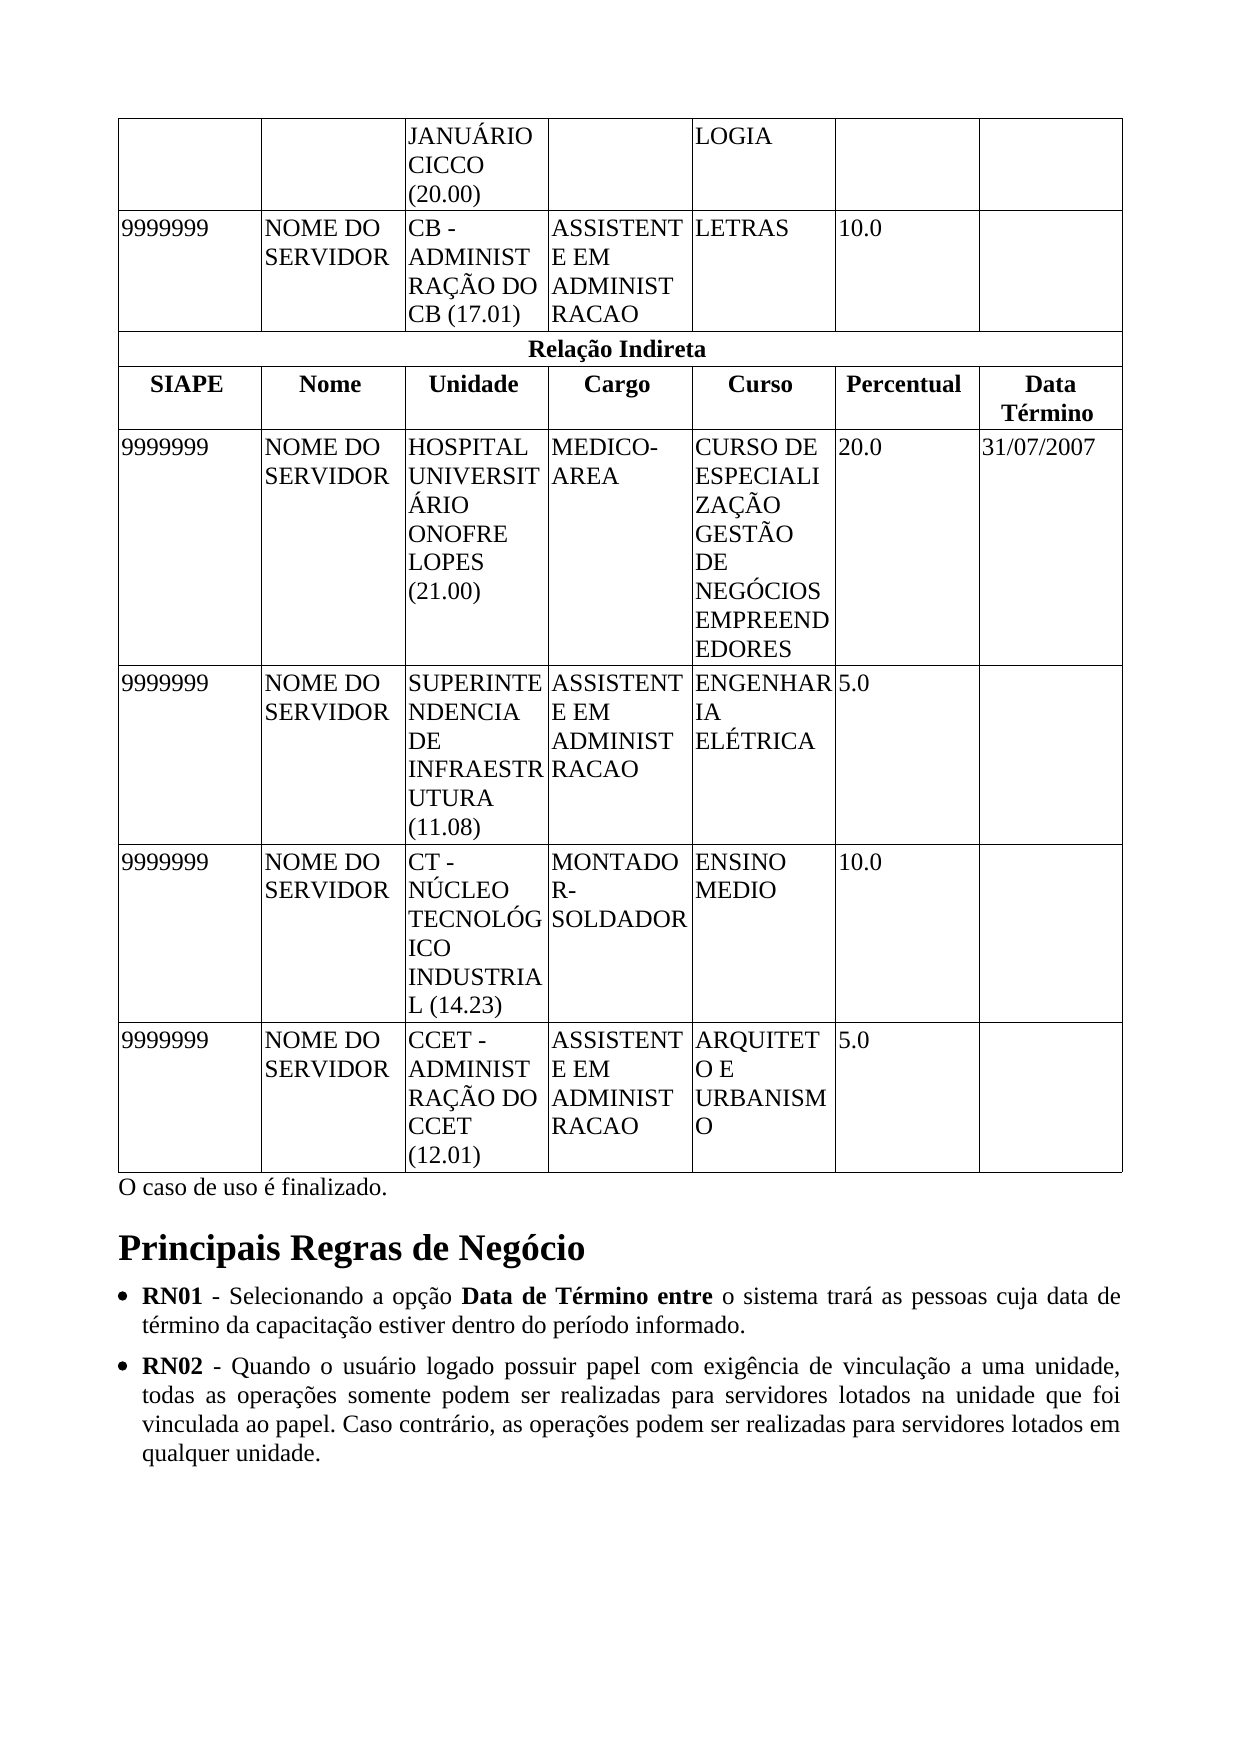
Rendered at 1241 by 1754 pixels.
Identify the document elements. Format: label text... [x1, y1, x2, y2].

table_cell 9999999 [119, 845, 261, 1022]
table_cell CB - ADMINISTRAÇÃO DO CB (17.01) [406, 211, 548, 331]
table_cell [980, 211, 1122, 331]
table_cell 9999999 [119, 1023, 261, 1172]
table_cell 31/07/2007 [980, 430, 1122, 665]
table_cell LETRAS [693, 211, 835, 331]
table_cell 20.0 [836, 430, 979, 665]
table_cell [980, 119, 1122, 210]
list RN02 - Quando o usuário logado possuir papel com exigência de vinculação a uma unidade, todas as operações somente podem ser realizadas para servidores lotados na unidade que foi vinculada ao papel. Caso contrário, as operações podem ser realizadas para servidores lotados em qualquer unidade. [118, 1351, 1122, 1466]
table_cell ARQUITETO E URBANISMO [693, 1023, 835, 1172]
table_cell 9999999 [119, 211, 261, 331]
table_cell Relação Indireta [119, 332, 1122, 366]
table_cell NOME DO SERVIDOR [262, 1023, 405, 1172]
subtitle Principais Regras de Negócio [118, 1226, 1122, 1269]
list RN01 - Selecionando a opção Data de Término entre o sistema trará as pessoas cuja data de término da capacitação estiver dentro do período informado. [118, 1281, 1122, 1339]
table_cell 5.0 [836, 666, 979, 844]
table_cell [549, 119, 692, 210]
table_cell Percentual [836, 367, 979, 429]
table_cell 9999999 [119, 666, 261, 844]
table_cell [262, 119, 405, 210]
table_cell [980, 1023, 1122, 1172]
table_cell JANUÁRIO CICCO (20.00) [406, 119, 548, 210]
table_cell Curso [693, 367, 835, 429]
table_cell LOGIA [693, 119, 835, 210]
table_cell NOME DO SERVIDOR [262, 211, 405, 331]
table_cell ASSISTENTE EM ADMINISTRACAO [549, 1023, 692, 1172]
table_cell NOME DO SERVIDOR [262, 430, 405, 665]
table_cell 5.0 [836, 1023, 979, 1172]
table_cell 10.0 [836, 845, 979, 1022]
table_cell ENSINO MEDIO [693, 845, 835, 1022]
table_cell Nome [262, 367, 405, 429]
table_cell HOSPITAL UNIVERSITÁRIO ONOFRE LOPES (21.00) [406, 430, 548, 665]
table_cell CCET - ADMINISTRAÇÃO DO CCET (12.01) [406, 1023, 548, 1172]
table_cell [836, 119, 979, 210]
table_cell Unidade [406, 367, 548, 429]
table_cell [980, 845, 1122, 1022]
table_cell SIAPE [119, 367, 261, 429]
table_cell ENGENHARIA ELÉTRICA [693, 666, 835, 844]
table_cell SUPERINTENDENCIA DE INFRAESTRUTURA (11.08) [406, 666, 548, 844]
table_cell NOME DO SERVIDOR [262, 666, 405, 844]
table_cell CT - NÚCLEO TECNOLÓGICO INDUSTRIAL (14.23) [406, 845, 548, 1022]
table_cell CURSO DE ESPECIALIZAÇÃO GESTÃO DE NEGÓCIOS EMPREENDEDORES [693, 430, 835, 665]
table_cell NOME DO SERVIDOR [262, 845, 405, 1022]
table_cell 10.0 [836, 211, 979, 331]
table_cell [119, 119, 261, 210]
table_cell Cargo [549, 367, 692, 429]
table_cell ASSISTENTE EM ADMINISTRACAO [549, 666, 692, 844]
table_cell MEDICO-AREA [549, 430, 692, 665]
table_cell MONTADOR-SOLDADOR [549, 845, 692, 1022]
table_cell ASSISTENTE EM ADMINISTRACAO [549, 211, 692, 331]
text O caso de uso é finalizado. [118, 1173, 1122, 1201]
table_cell [980, 666, 1122, 844]
table_cell Data Término [980, 367, 1122, 429]
table_cell 9999999 [119, 430, 261, 665]
